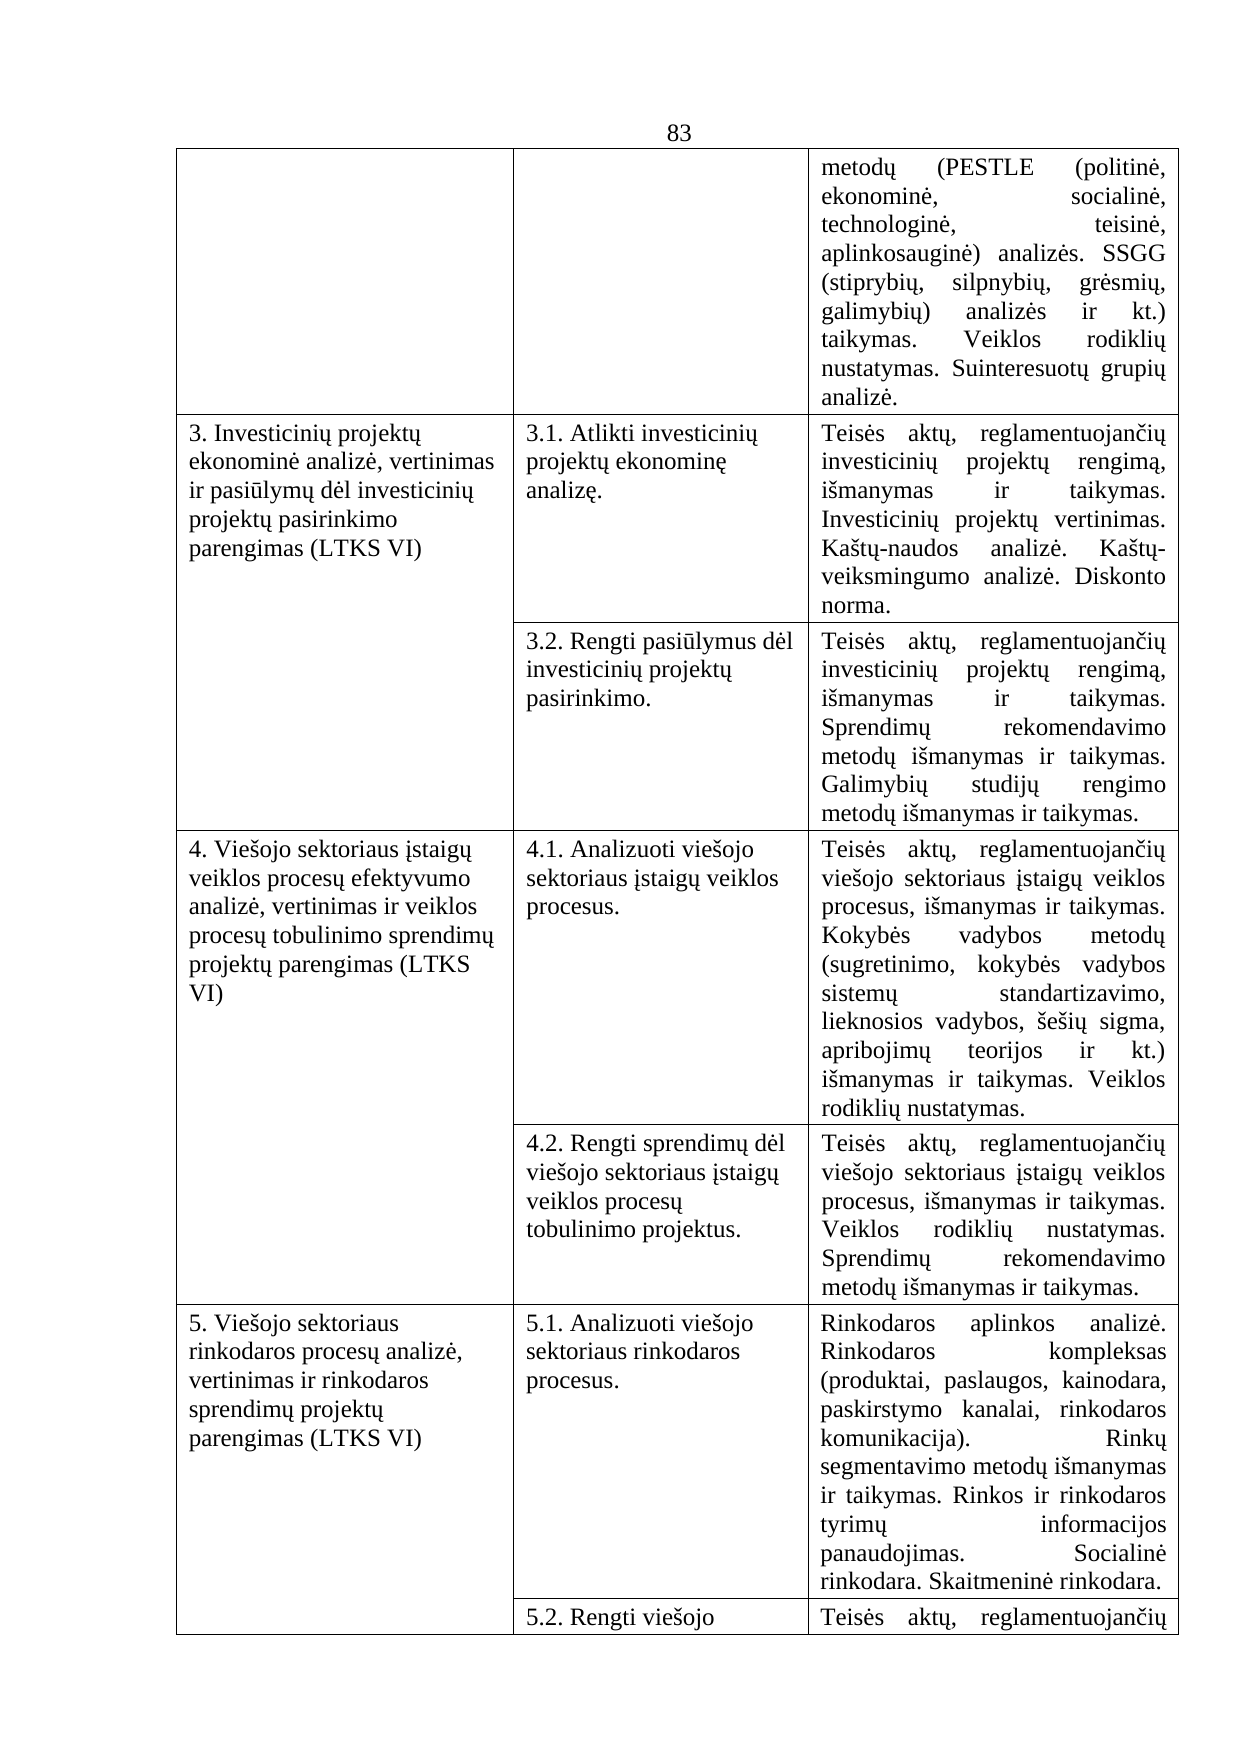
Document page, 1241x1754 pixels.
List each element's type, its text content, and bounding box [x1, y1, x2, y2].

table_cell 4.2. Rengti sprendimų dėl viešojo sektoriaus įstaigų veiklos procesų tobulinimo projektus. [514, 1125, 808, 1304]
table_cell Teisės aktų, reglamentuojančių investicinių projektų rengimą, išmanymas ir taikymas. Investicinių projektų vertinimas. Kaštų-naudos analizė. Kaštų-veiksmingumo analizė. Diskonto norma. [809, 415, 1178, 622]
table_cell 3. Investicinių projektų ekonominė analizė, vertinimas ir pasiūlymų dėl investicinių projektų pasirinkimo parengimas (LTKS VI) [177, 415, 513, 830]
table_cell Teisės aktų, reglamentuojančių viešojo sektoriaus įstaigų veiklos procesus, išmanymas ir taikymas. Veiklos rodiklių nustatymas. Sprendimų rekomendavimo metodų išmanymas ir taikymas. [809, 1125, 1178, 1304]
table_cell 5. Viešojo sektoriaus rinkodaros procesų analizė, vertinimas ir rinkodaros sprendimų projektų parengimas (LTKS VI) [177, 1305, 513, 1634]
table_cell 5.2. Rengti viešojo [514, 1599, 808, 1634]
table_cell 3.1. Atlikti investicinių projektų ekonominę analizę. [514, 415, 808, 622]
table_cell [177, 149, 513, 414]
table_cell 3.2. Rengti pasiūlymus dėl investicinių projektų pasirinkimo. [514, 623, 808, 830]
table_cell Teisės aktų, reglamentuojančių [809, 1599, 1178, 1634]
table_cell Teisės aktų, reglamentuojančių viešojo sektoriaus įstaigų veiklos procesus, išmanymas ir taikymas. Kokybės vadybos metodų (sugretinimo, kokybės vadybos sistemų standartizavimo, lieknosios vadybos, šešių sigma, apribojimų teorijos ir kt.) išmanymas ir taikymas. Veiklos rodiklių nustatymas. [809, 831, 1178, 1124]
table_cell 4.1. Analizuoti viešojo sektoriaus įstaigų veiklos procesus. [514, 831, 808, 1124]
table_cell Teisės aktų, reglamentuojančių investicinių projektų rengimą, išmanymas ir taikymas. Sprendimų rekomendavimo metodų išmanymas ir taikymas. Galimybių studijų rengimo metodų išmanymas ir taikymas. [809, 623, 1178, 830]
table_cell metodų (PESTLE (politinė, ekonominė, socialinė, technologinė, teisinė, aplinkosauginė) analizės. SSGG (stiprybių, silpnybių, grėsmių, galimybių) analizės ir kt.) taikymas. Veiklos rodiklių nustatymas. Suinteresuotų grupių analizė. [809, 149, 1178, 414]
table_cell 5.1. Analizuoti viešojo sektoriaus rinkodaros procesus. [514, 1305, 808, 1598]
table_cell Rinkodaros aplinkos analizė. Rinkodaros kompleksas (produktai, paslaugos, kainodara, paskirstymo kanalai, rinkodaros komunikacija). Rinkų segmentavimo metodų išmanymas ir taikymas. Rinkos ir rinkodaros tyrimų informacijos panaudojimas. Socialinė rinkodara. Skaitmeninė rinkodara. [809, 1305, 1178, 1598]
table_cell [514, 149, 808, 414]
table_cell 4. Viešojo sektoriaus įstaigų veiklos procesų efektyvumo analizė, vertinimas ir veiklos procesų tobulinimo sprendimų projektų parengimas (LTKS VI) [177, 831, 513, 1304]
